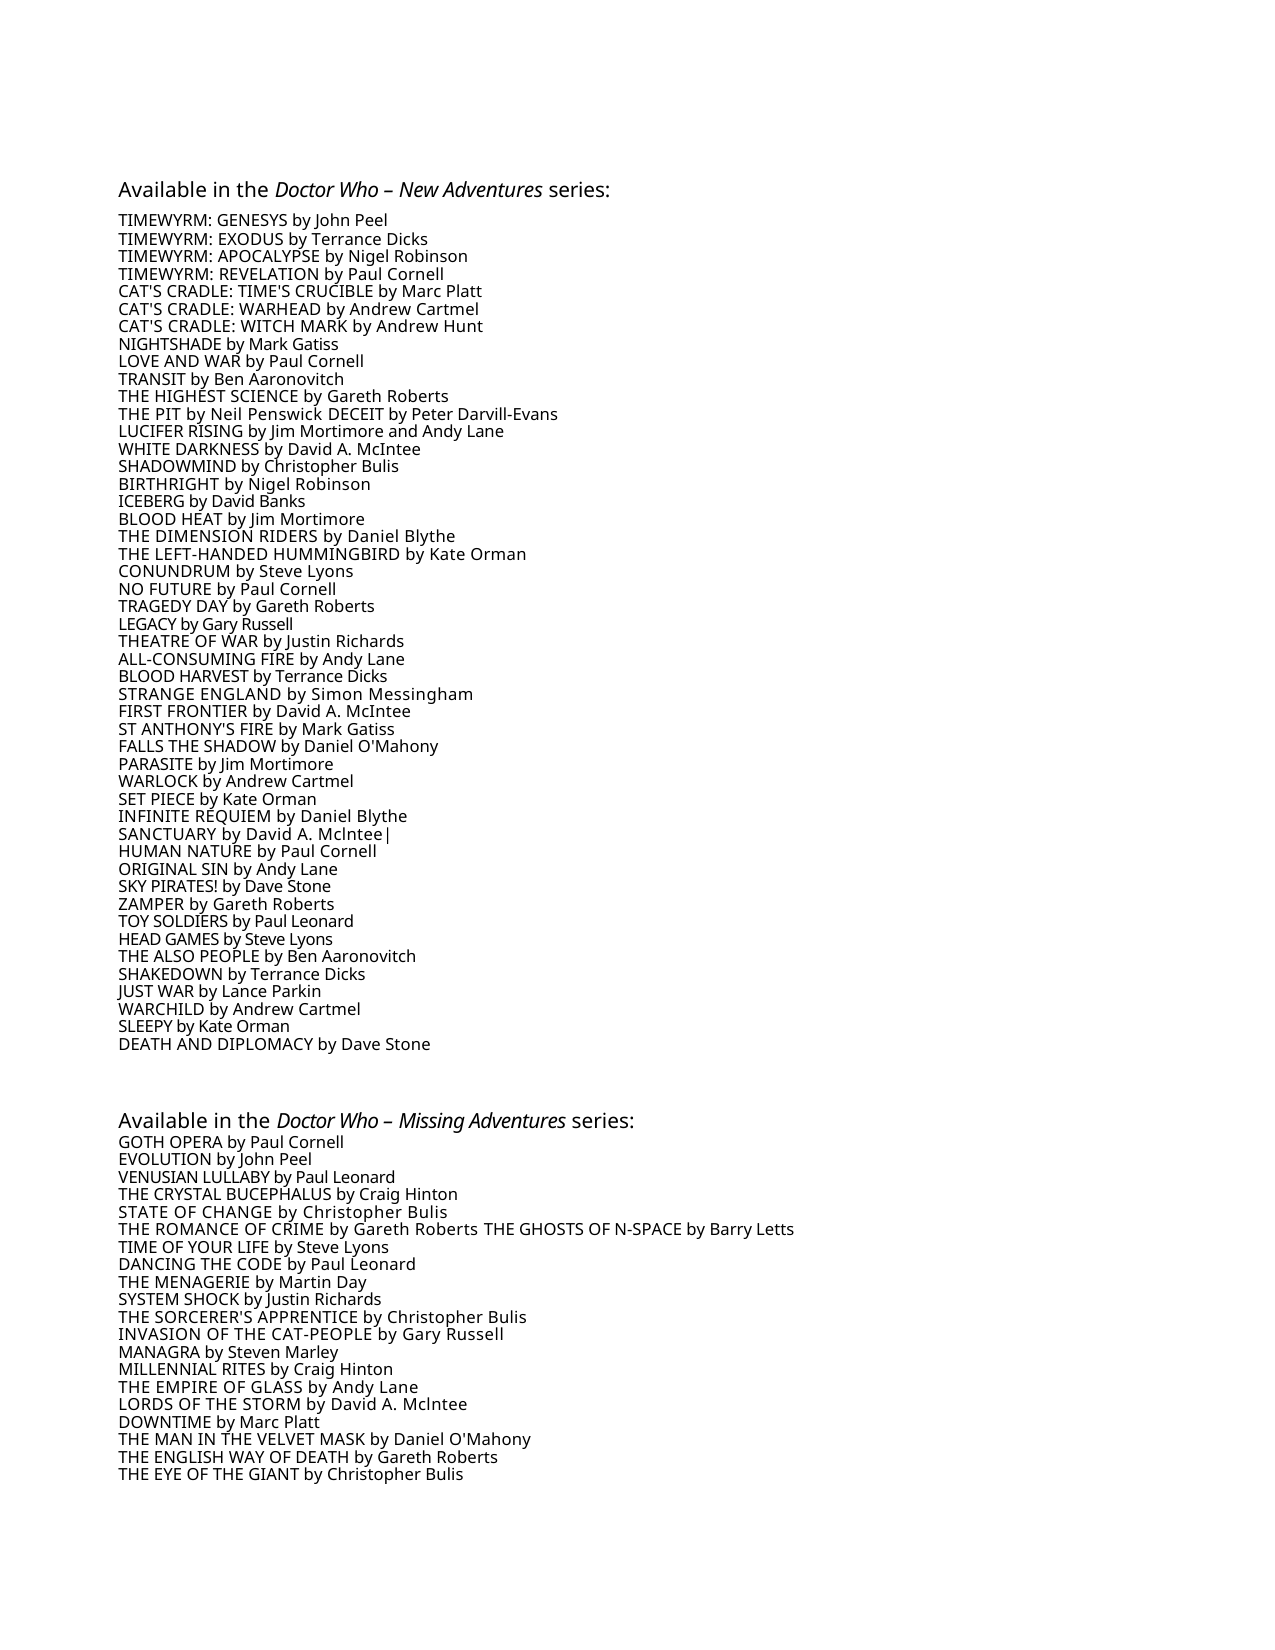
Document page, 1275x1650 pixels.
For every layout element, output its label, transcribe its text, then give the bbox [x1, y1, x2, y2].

text LUCIFER RISING by Jim Mortimore and Andy Lane [118, 423, 1052, 441]
text TIMEWYRM: APOCALYPSE by Nigel Robinson [118, 248, 1052, 266]
text THE PIT by Neil Penswick DECEIT by Peter Darvill-Evans [118, 406, 1052, 423]
text BIRTHRIGHT by Nigel Robinson [118, 476, 1052, 493]
text BLOOD HEAT by Jim Mortimore [118, 511, 1052, 528]
text THE CRYSTAL BUCEPHALUS by Craig Hinton STATE OF CHANGE by Christopher Bulis [118, 1187, 962, 1222]
text CAT'S CRADLE: WITCH MARK by Andrew Hunt [118, 318, 1052, 336]
text TRAGEDY DAY by Gareth Roberts [118, 598, 1089, 616]
text GOTH OPERA by Paul Cornell EVOLUTION by John Peel VENUSIAN LULLABY by Paul Leonard [118, 1134, 962, 1187]
text NO FUTURE by Paul Cornell [118, 581, 1089, 598]
text ICEBERG by David Banks [118, 493, 1052, 511]
text TRANSIT by Ben Aaronovitch [118, 371, 1052, 388]
text WHITE DARKNESS by David A. McIntee [118, 441, 1052, 458]
text THE LEFT-HANDED HUMMINGBIRD by Kate Orman [118, 546, 1089, 563]
text LEGACY by Gary Russell [118, 616, 1089, 633]
text CAT'S CRADLE: WARHEAD by Andrew Cartmel [118, 301, 1052, 318]
text THE DIMENSION RIDERS by Daniel Blythe [118, 528, 1052, 546]
text Available in the Doctor Who – Missing Adventures series: [118, 1106, 1157, 1134]
text SHADOWMIND by Christopher Bulis [118, 458, 1052, 476]
text TIMEWYRM: EXODUS by Terrance Dicks [118, 231, 1052, 248]
text NIGHTSHADE by Mark Gatiss [118, 336, 1052, 353]
text Available in the Doctor Who – New Adventures series: [118, 175, 1157, 203]
text THE MAN IN THE VELVET MASK by Daniel O'Mahony THE ENGLISH WAY OF DEATH by Gareth Roberts THE EYE OF THE GIANT by Christopher Bulis [118, 1432, 1037, 1484]
text THE ROMANCE OF CRIME by Gareth Roberts THE GHOSTS OF N-SPACE by Barry Letts TIME OF YOUR LIFE by Steve Lyons DANCING THE CODE by Paul Leonard THE MENAGERIE by Martin Day SYSTEM SHOCK by Justin Richards [118, 1222, 962, 1309]
text THE EMPIRE OF GLASS by Andy Lane LORDS OF THE STORM by David A. Mclntee DOWNTIME by Marc Platt [118, 1379, 1022, 1432]
text LOVE AND WAR by Paul Cornell [118, 353, 1052, 371]
text THE SORCERER'S APPRENTICE by Christopher Bulis INVASION OF THE CAT-PEOPLE by Gary Russell MANAGRA by Steven Marley MILLENNIAL RITES by Craig Hinton [118, 1309, 1022, 1379]
text CAT'S CRADLE: TIME'S CRUCIBLE by Marc Platt [118, 283, 1052, 301]
text TIMEWYRM: GENESYS by John Peel [118, 203, 1157, 231]
text THEATRE OF WAR by Justin Richards ALL-CONSUMING FIRE by Andy Lane BLOOD HARVEST by Terrance Dicks STRANGE ENGLAND by Simon Messingham FIRST FRONTIER by David A. McIntee ST ANTHONY'S FIRE by Mark Gatiss FALLS THE SHADOW by Daniel O'Mahony PARASITE by Jim Mortimore WARLOCK by Andrew Cartmel SET PIECE by Kate Orman INFINITE REQUIEM by Daniel Blythe SANCTUARY by David A. Mclntee| HUMAN NATURE by Paul Cornell ORIGINAL SIN by Andy Lane SKY PIRATES! by Dave Stone ZAMPER by Gareth Roberts TOY SOLDIERS by Paul Leonard HEAD GAMES by Steve Lyons THE ALSO PEOPLE by Ben Aaronovitch SHAKEDOWN by Terrance Dicks JUST WAR by Lance Parkin WARCHILD by Andrew Cartmel SLEEPY by Kate Orman DEATH AND DIPLOMACY by Dave Stone [118, 633, 1007, 1053]
text THE HIGHEST SCIENCE by Gareth Roberts [118, 388, 1052, 406]
text CONUNDRUM by Steve Lyons [118, 563, 1089, 581]
text TIMEWYRM: REVELATION by Paul Cornell [118, 266, 1052, 283]
